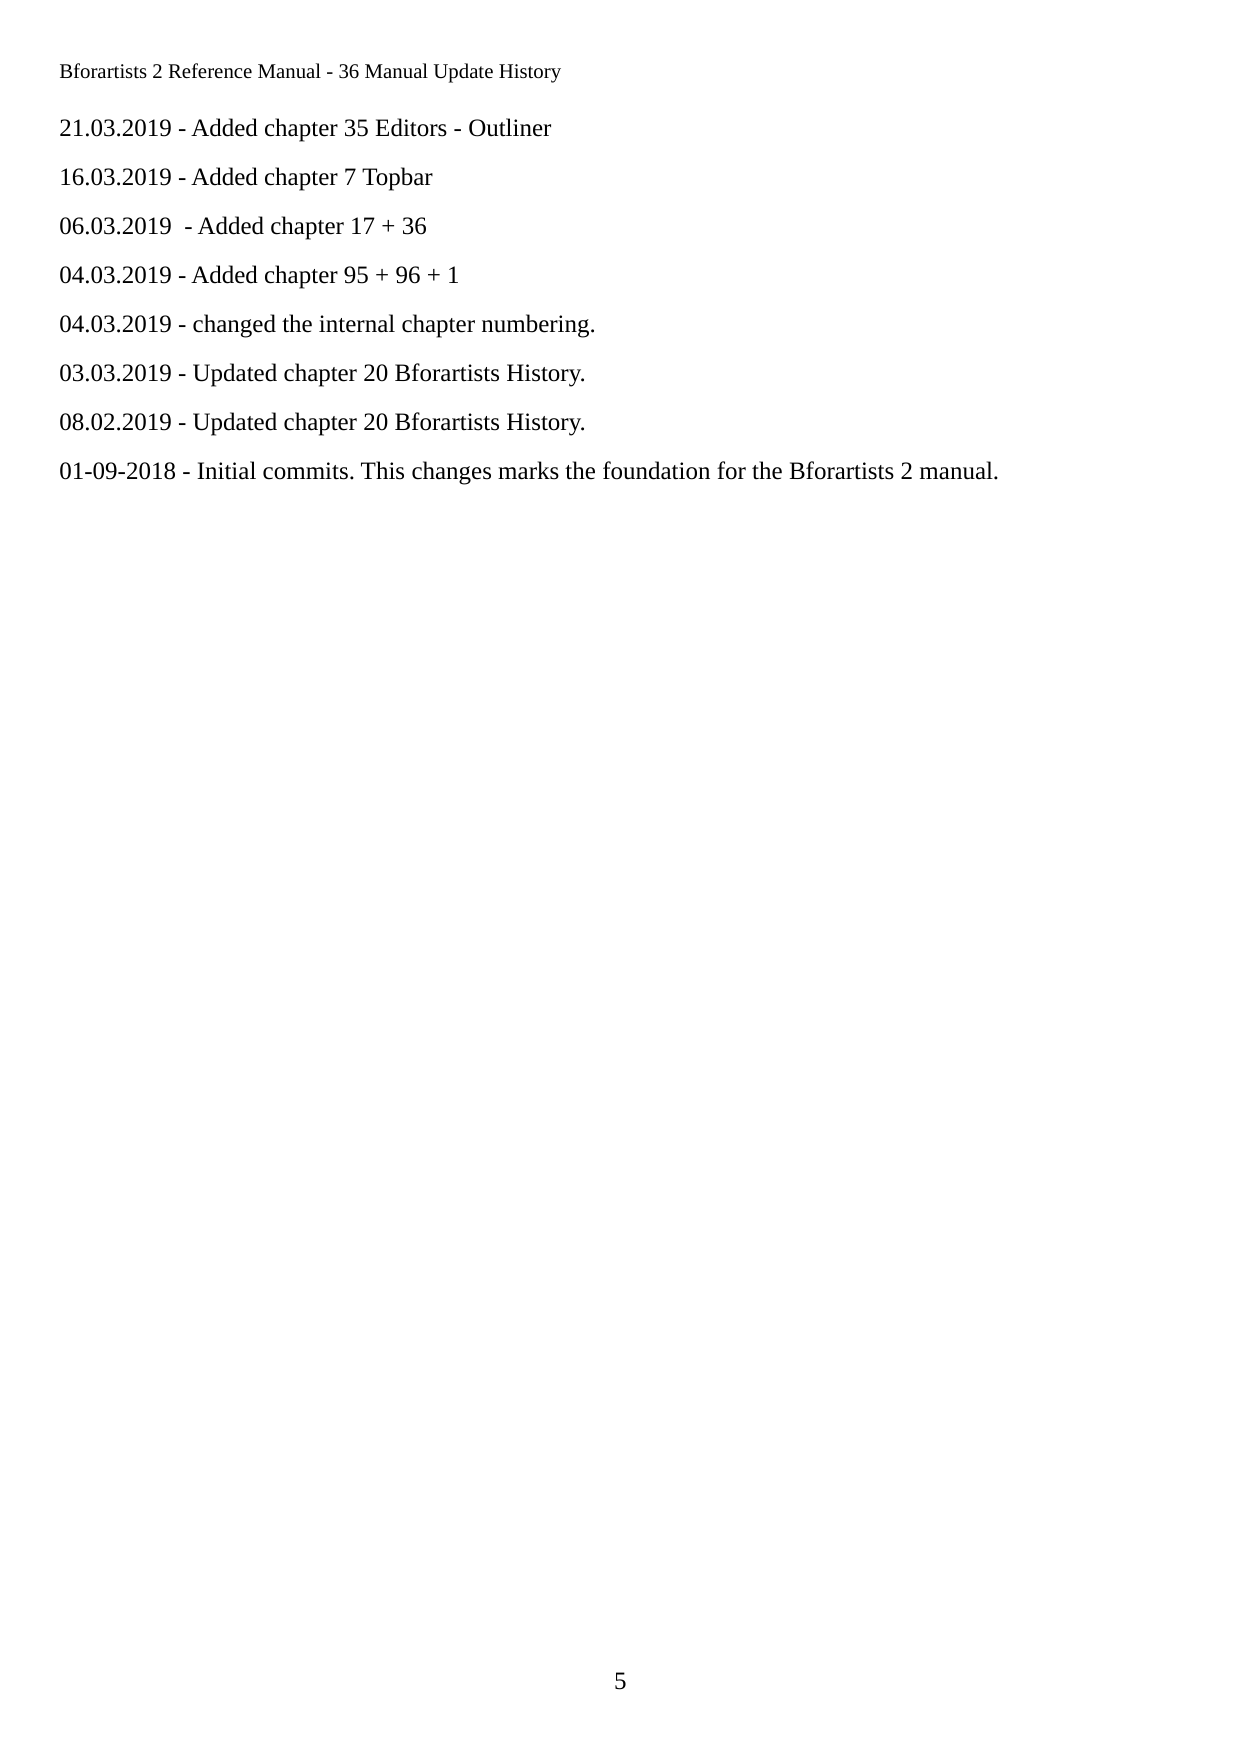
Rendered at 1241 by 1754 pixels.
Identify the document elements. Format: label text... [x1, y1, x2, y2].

text 04.03.2019 - Added chapter 95 + 96 + 1 [59, 260, 1181, 288]
text 16.03.2019 - Added chapter 7 Topbar [59, 162, 1181, 190]
text 06.03.2019 - Added chapter 17 + 36 [59, 211, 1181, 239]
text 04.03.2019 - changed the internal chapter numbering. [59, 309, 1181, 338]
text 01-09-2018 - Initial commits. This changes marks the foundation for the Bforartists 2 manual. [59, 456, 1181, 485]
text 21.03.2019 - Added chapter 35 Editors - Outliner [59, 113, 1181, 141]
text 08.02.2019 - Updated chapter 20 Bforartists History. [59, 407, 1181, 436]
text 03.03.2019 - Updated chapter 20 Bforartists History. [59, 358, 1181, 387]
